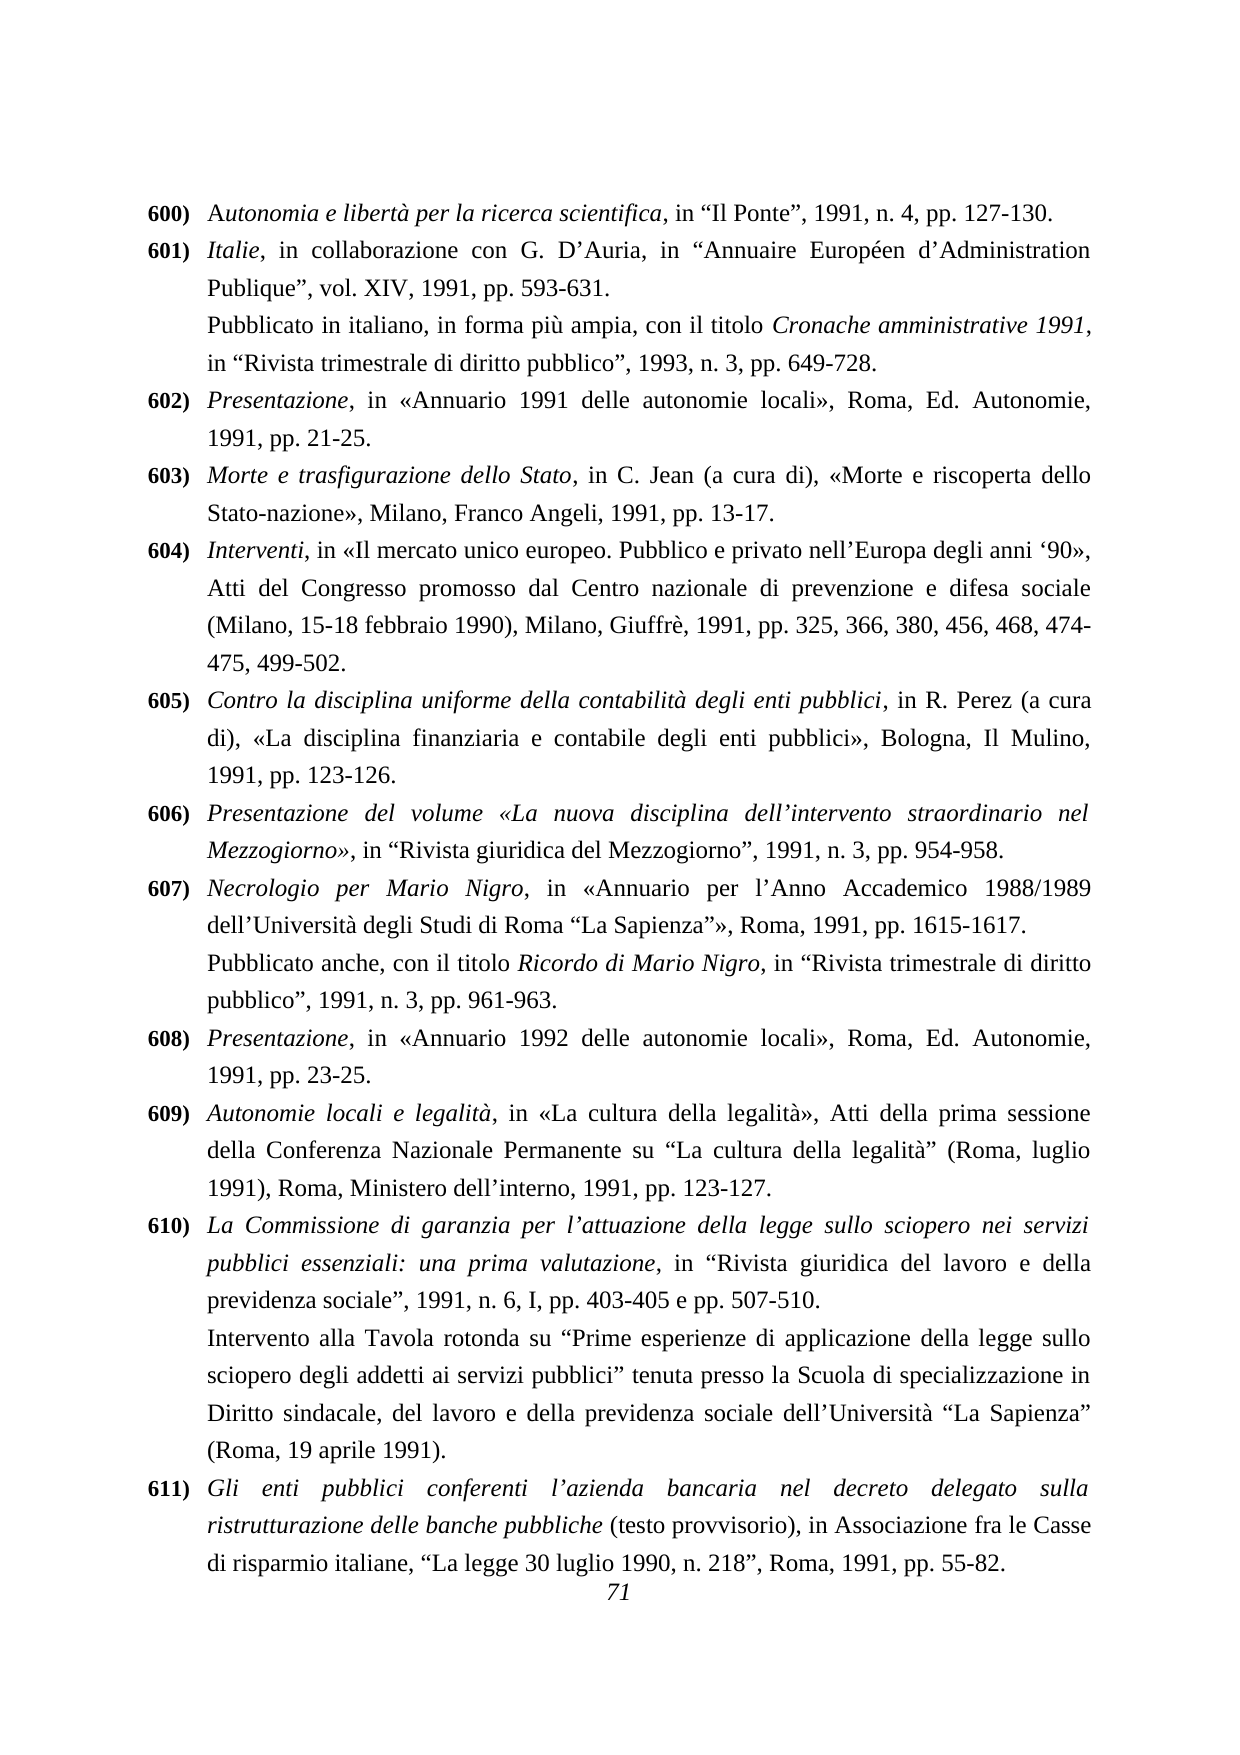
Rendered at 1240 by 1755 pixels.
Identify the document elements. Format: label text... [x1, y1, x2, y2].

list Gli enti pubblici conferenti l’azienda bancaria nel decreto delegato sulla ristrutturazione delle banche pubbliche (testo provvisorio), in Associazione fra le Casse di risparmio italiane, “La legge 30 luglio 1990, n. 218”, Roma, 1991, pp. 55-82. [148, 1464, 1092, 1576]
list Presentazione, in «Annuario 1992 delle autonomie locali», Roma, Ed. Autonomie, 1991, pp. 23-25. [148, 1014, 1092, 1089]
list Interventi, in «Il mercato unico europeo. Pubblico e privato nell’Europa degli anni ‘90», Atti del Congresso promosso dal Centro nazionale di prevenzione e difesa sociale (Milano, 15-18 febbraio 1990), Milano, Giuffrè, 1991, pp. 325, 366, 380, 456, 468, 474-475, 499-502. [148, 526, 1092, 676]
text Intervento alla Tavola rotonda su “Prime esperienze di applicazione della legge sullo sciopero degli addetti ai servizi pubblici” tenuta presso la Scuola di specializzazione in Diritto sindacale, del lavoro e della previdenza sociale dell’Università “La Sapienza” (Roma, 19 aprile 1991). [207, 1314, 1092, 1464]
text Pubblicato anche, con il titolo Ricordo di Mario Nigro, in “Rivista trimestrale di diritto pubblico”, 1991, n. 3, pp. 961-963. [207, 939, 1092, 1014]
list Morte e trasfigurazione dello Stato, in C. Jean (a cura di), «Morte e riscoperta dello Stato-nazione», Milano, Franco Angeli, 1991, pp. 13-17. [148, 451, 1092, 526]
list Autonomie locali e legalità, in «La cultura della legalità», Atti della prima sessione della Conferenza Nazionale Permanente su “La cultura della legalità” (Roma, luglio 1991), Roma, Ministero dell’interno, 1991, pp. 123-127. [148, 1089, 1092, 1201]
list La Commissione di garanzia per l’attuazione della legge sullo sciopero nei servizi pubblici essenziali: una prima valutazione, in “Rivista giuridica del lavoro e della previdenza sociale”, 1991, n. 6, I, pp. 403-405 e pp. 507-510. [148, 1201, 1092, 1314]
list Autonomia e libertà per la ricerca scientifica, in “Il Ponte”, 1991, n. 4, pp. 127-130. [148, 189, 1092, 226]
list Italie, in collaborazione con G. D’Auria, in “Annuaire Européen d’Administration Publique”, vol. XIV, 1991, pp. 593-631. [148, 226, 1092, 301]
list Contro la disciplina uniforme della contabilità degli enti pubblici, in R. Perez (a cura di), «La disciplina finanziaria e contabile degli enti pubblici», Bologna, Il Mulino, 1991, pp. 123-126. [148, 676, 1092, 789]
list Necrologio per Mario Nigro, in «Annuario per l’Anno Accademico 1988/1989 dell’Università degli Studi di Roma “La Sapienza”», Roma, 1991, pp. 1615-1617. [148, 864, 1092, 939]
text Pubblicato in italiano, in forma più ampia, con il titolo Cronache amministrative 1991, in “Rivista trimestrale di diritto pubblico”, 1993, n. 3, pp. 649-728. [207, 301, 1092, 376]
list Presentazione, in «Annuario 1991 delle autonomie locali», Roma, Ed. Autonomie, 1991, pp. 21-25. [148, 376, 1092, 451]
list Presentazione del volume «La nuova disciplina dell’intervento straordinario nel Mezzogiorno», in “Rivista giuridica del Mezzogiorno”, 1991, n. 3, pp. 954-958. [148, 789, 1092, 864]
